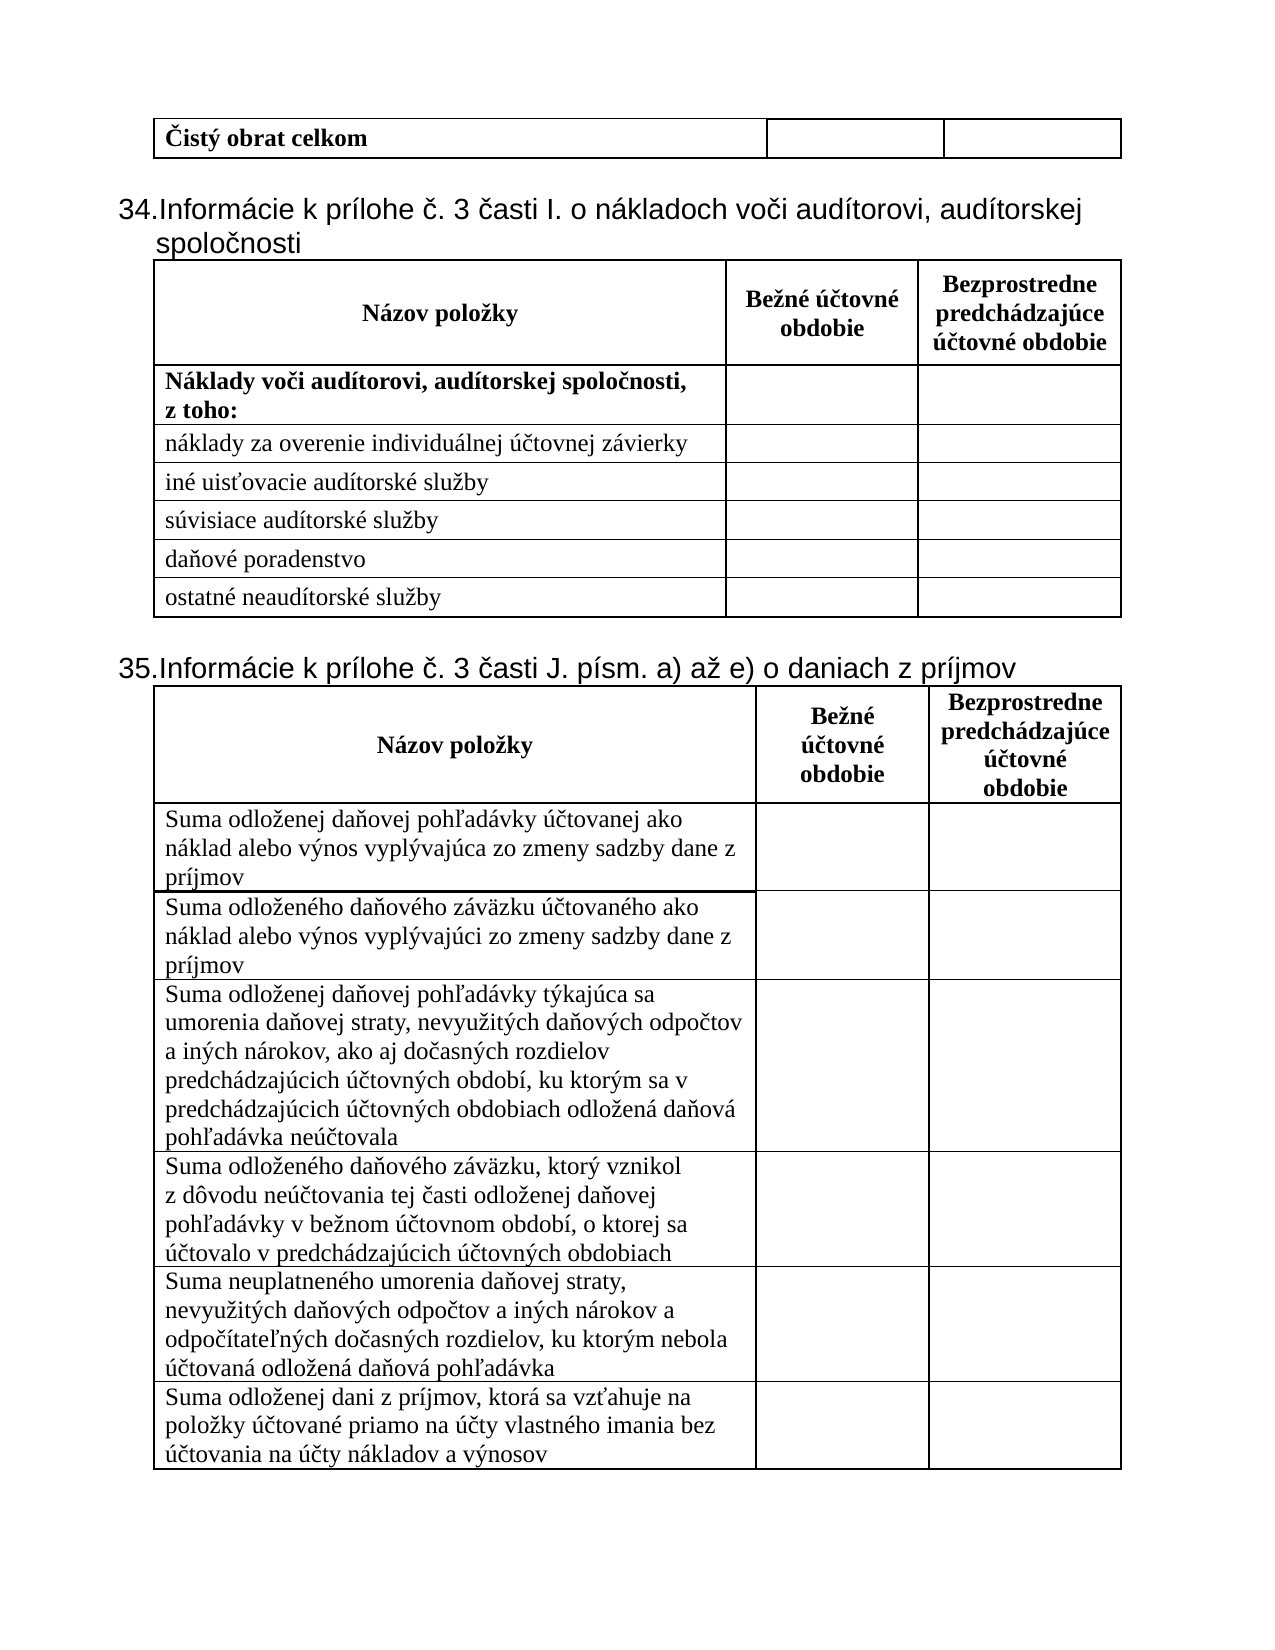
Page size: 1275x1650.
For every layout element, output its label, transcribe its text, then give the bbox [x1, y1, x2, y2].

table_cell [727, 578, 917, 616]
table_cell [757, 891, 928, 979]
table_cell [919, 463, 1120, 500]
table_cell Suma odloženej daňovej pohľadávky týkajúca sa umorenia daňovej straty, nevyužitých daňových odpočtov a iných nárokov, ako aj dočasných rozdielov predchádzajúcich účtovných období, ku ktorým sa v predchádzajúcich účtovných obdobiach odložená daňová pohľadávka neúčtovala [155, 980, 755, 1151]
table_header Bežné účtovné obdobie [727, 261, 917, 364]
table_cell daňové poradenstvo [155, 540, 725, 577]
table_cell [768, 120, 943, 157]
table_cell [930, 891, 1120, 979]
table_cell [727, 540, 917, 577]
table_cell [757, 1382, 928, 1468]
table_header Bezprostredne predchádzajúce účtovné obdobie [919, 261, 1120, 364]
table_header Bežné účtovné obdobie [757, 687, 928, 802]
table_cell [727, 501, 917, 539]
table_cell Suma odloženého daňového záväzku, ktorý vznikol z dôvodu neúčtovania tej časti odloženej daňovej pohľadávky v bežnom účtovnom období, o ktorej sa účtovalo v predchádzajúcich účtovných obdobiach [155, 1152, 755, 1266]
table_cell [919, 501, 1120, 539]
table_cell Náklady voči audítorovi, audítorskej spoločnosti, z toho: [155, 366, 725, 423]
table_cell [757, 1152, 928, 1266]
table_cell [727, 463, 917, 500]
table_cell Suma odloženého daňového záväzku účtovaného ako náklad alebo výnos vyplývajúci zo zmeny sadzby dane z príjmov [155, 893, 755, 979]
table_cell [919, 578, 1120, 616]
table_cell Suma odloženej dani z príjmov, ktorá sa vzťahuje na položky účtované priamo na účty vlastného imania bez účtovania na účty nákladov a výnosov [155, 1382, 755, 1468]
table_cell iné uisťovacie audítorské služby [155, 463, 725, 500]
table_header Bezprostredne predchádzajúce účtovné obdobie [930, 687, 1120, 802]
table_cell [727, 425, 917, 462]
table_cell Suma odloženej daňovej pohľadávky účtovanej ako náklad alebo výnos vyplývajúca zo zmeny sadzby dane z príjmov [155, 804, 755, 890]
table_cell Čistý obrat celkom [155, 119, 766, 157]
table_cell [919, 366, 1120, 423]
title Informácie k prílohe č. 3 časti I. o nákladoch voči audítorovi, audítorskej spoločnosti [118, 192, 1157, 259]
table_cell [757, 1267, 928, 1381]
table_cell [919, 540, 1120, 577]
table_cell súvisiace audítorské služby [155, 501, 725, 539]
table_cell [757, 804, 928, 890]
table_cell [930, 1382, 1120, 1468]
table_cell [945, 120, 1120, 157]
table_header Názov položky [155, 687, 755, 802]
table_cell Suma neuplatneného umorenia daňovej straty, nevyužitých daňových odpočtov a iných nárokov a odpočítateľných dočasných rozdielov, ku ktorým nebola účtovaná odložená daňová pohľadávka [155, 1267, 755, 1381]
table_cell [930, 1152, 1120, 1266]
table_cell [930, 804, 1120, 890]
title Informácie k prílohe č. 3 časti J. písm. a) až e) o daniach z príjmov [118, 651, 1157, 685]
table_cell [757, 980, 928, 1151]
table_cell náklady za overenie individuálnej účtovnej závierky [155, 425, 725, 462]
table_cell [930, 1267, 1120, 1381]
table_cell [919, 425, 1120, 462]
table_cell [727, 366, 917, 423]
table_header Názov položky [155, 261, 725, 364]
table_cell ostatné neaudítorské služby [155, 578, 725, 616]
table_cell [930, 980, 1120, 1151]
